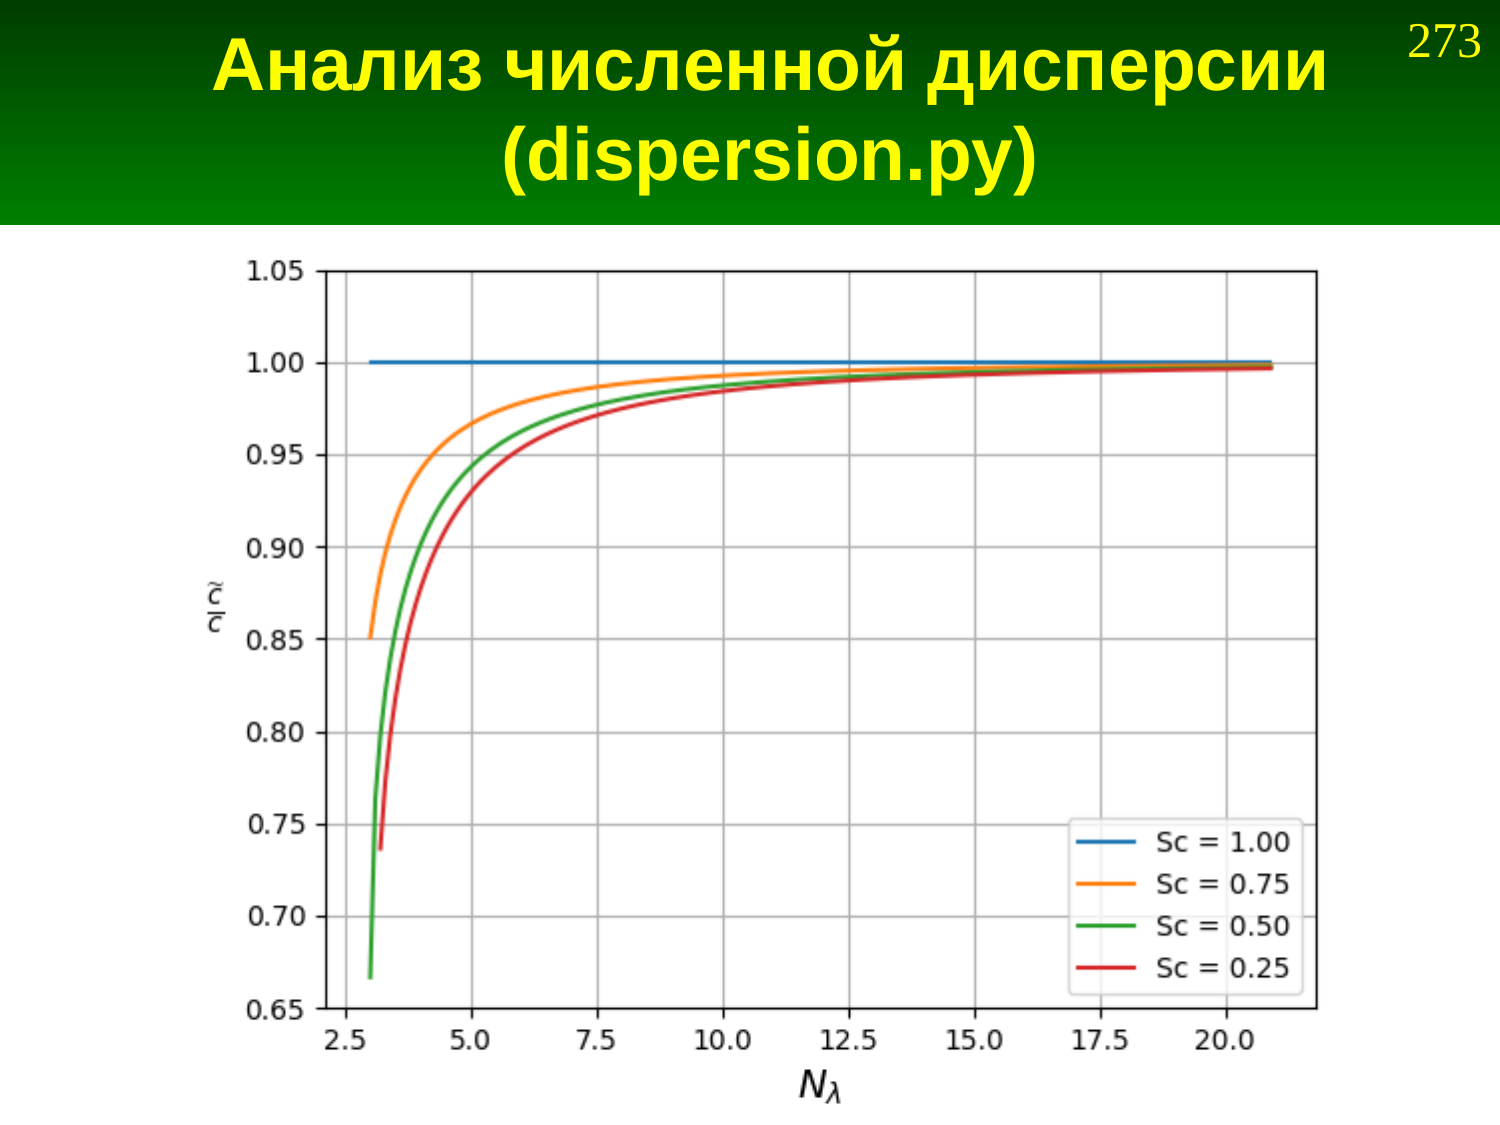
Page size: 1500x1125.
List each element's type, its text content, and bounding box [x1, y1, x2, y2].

title Анализ численной дисперсии (dispersion.py) [100, 7, 1441, 204]
picture [166, 242, 1334, 1114]
